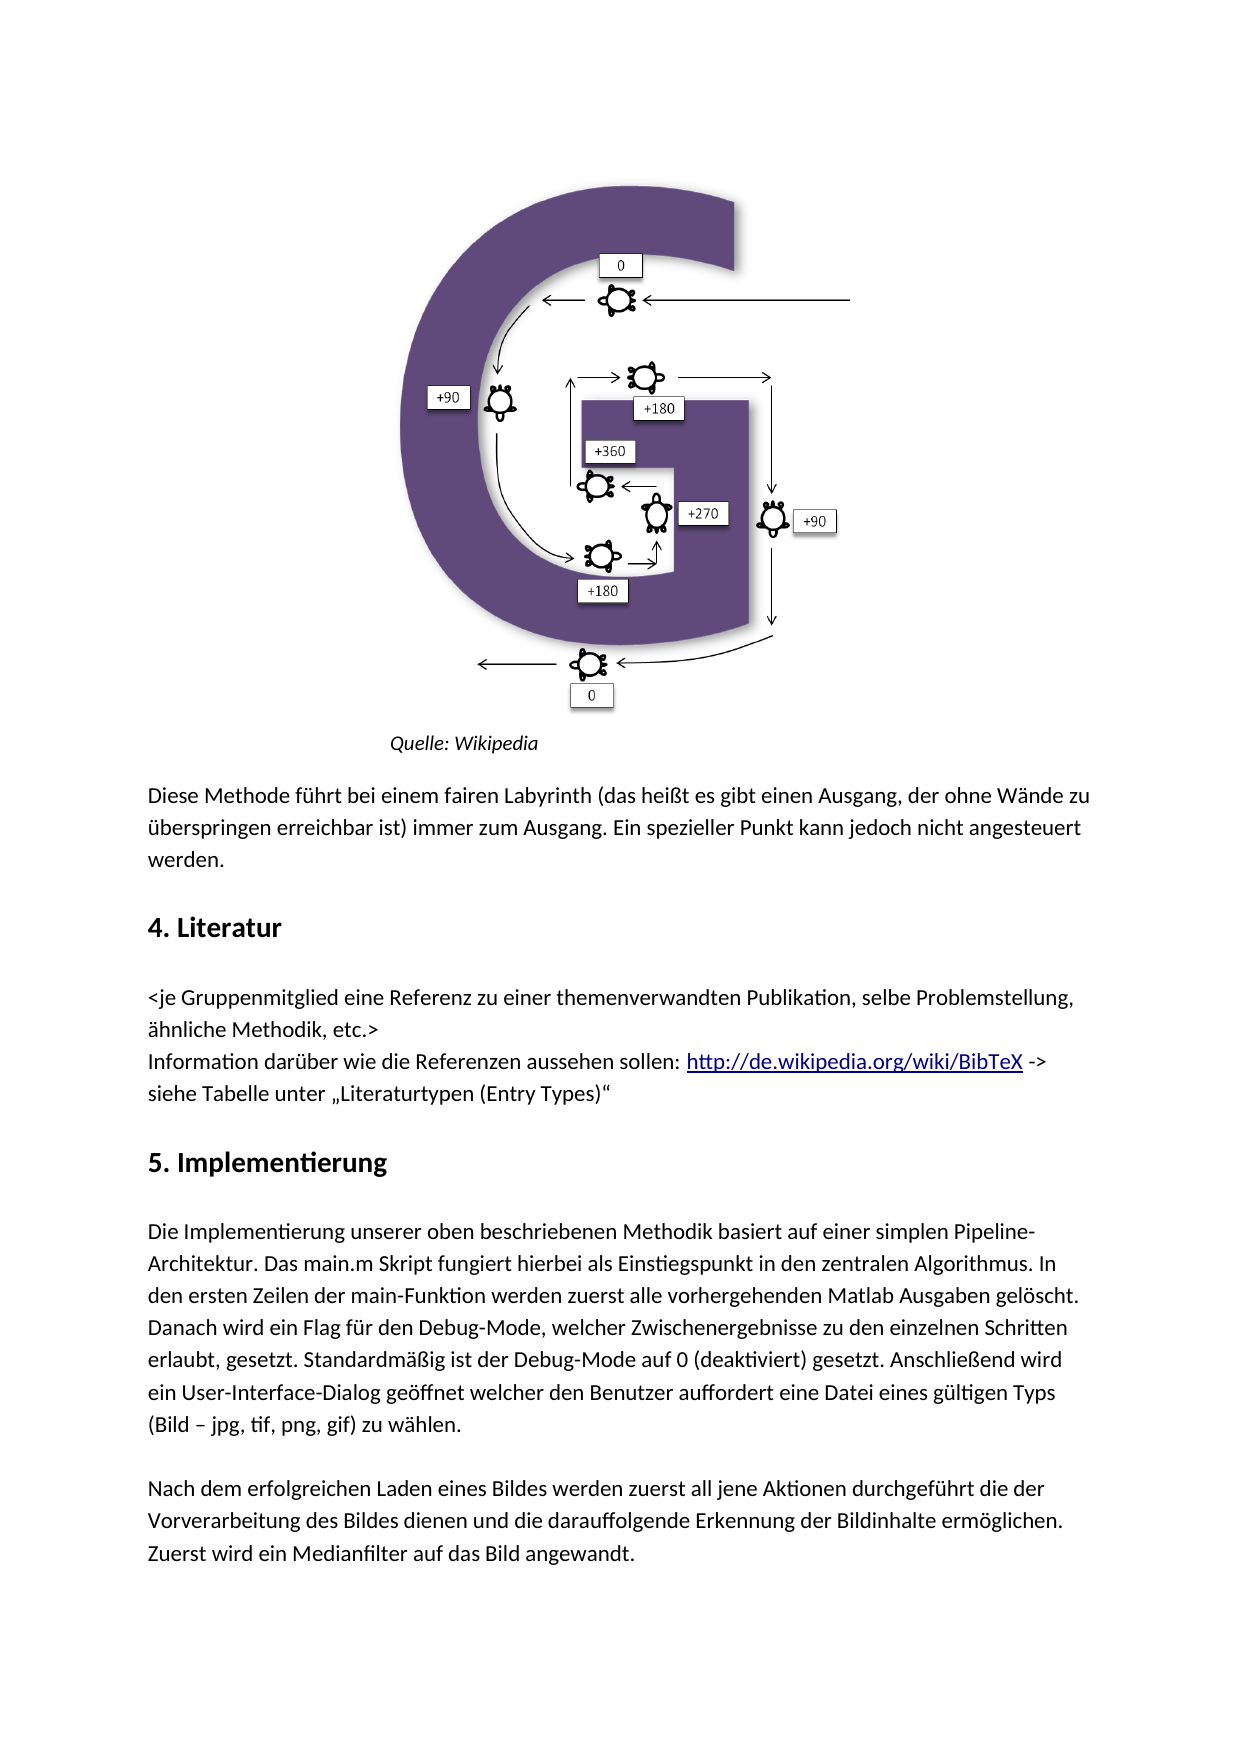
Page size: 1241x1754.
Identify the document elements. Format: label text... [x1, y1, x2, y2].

text <je Gruppenmitglied eine Referenz zu einer themenverwandten Publikation, selbe Problemstellung, ähnliche Methodik, etc.> [148, 983, 1093, 1043]
text Die Implementierung unserer oben beschriebenen Methodik basiert auf einer simplen Pipeline-Architektur. Das main.m Skript fungiert hierbei als Einstiegspunkt in den zentralen Algorithmus. In den ersten Zeilen der main-Funktion werden zuerst alle vorhergehenden Matlab Ausgaben gelöscht. Danach wird ein Flag für den Debug-Mode, welcher Zwischenergebnisse zu den einzelnen Schritten erlaubt, gesetzt. Standardmäßig ist der Debug-Mode auf 0 (deaktiviert) gesetzt. Anschließend wird ein User-Interface-Dialog geöffnet welcher den Benutzer auffordert eine Datei eines gültigen Typs (Bild – jpg, tif, png, gif) zu wählen. [148, 1184, 1093, 1438]
list Quelle: Wikipedia [390, 727, 850, 756]
text Information darüber wie die Referenzen aussehen sollen: http://de.wikipedia.org/wiki/BibTeX -> siehe Tabelle unter „Literaturtypen (Entry Types)“ [148, 1047, 1093, 1107]
text Nach dem erfolgreichen Laden eines Bildes werden zuerst all jene Aktionen durchgeführt die der Vorverarbeitung des Bildes dienen und die darauffolgende Erkennung der Bildinhalte ermöglichen. Zuerst wird ein Medianfilter auf das Bild angewandt. [148, 1474, 1093, 1567]
text 4. Literatur [148, 909, 1093, 945]
text 5. Implementierung [148, 1144, 1093, 1179]
text Diese Methode führt bei einem fairen Labyrinth (das heißt es gibt einen Ausgang, der ohne Wände zu überspringen erreichbar ist) immer zum Ausgang. Ein spezieller Punkt kann jedoch nicht angesteuert werden. [148, 148, 1093, 873]
